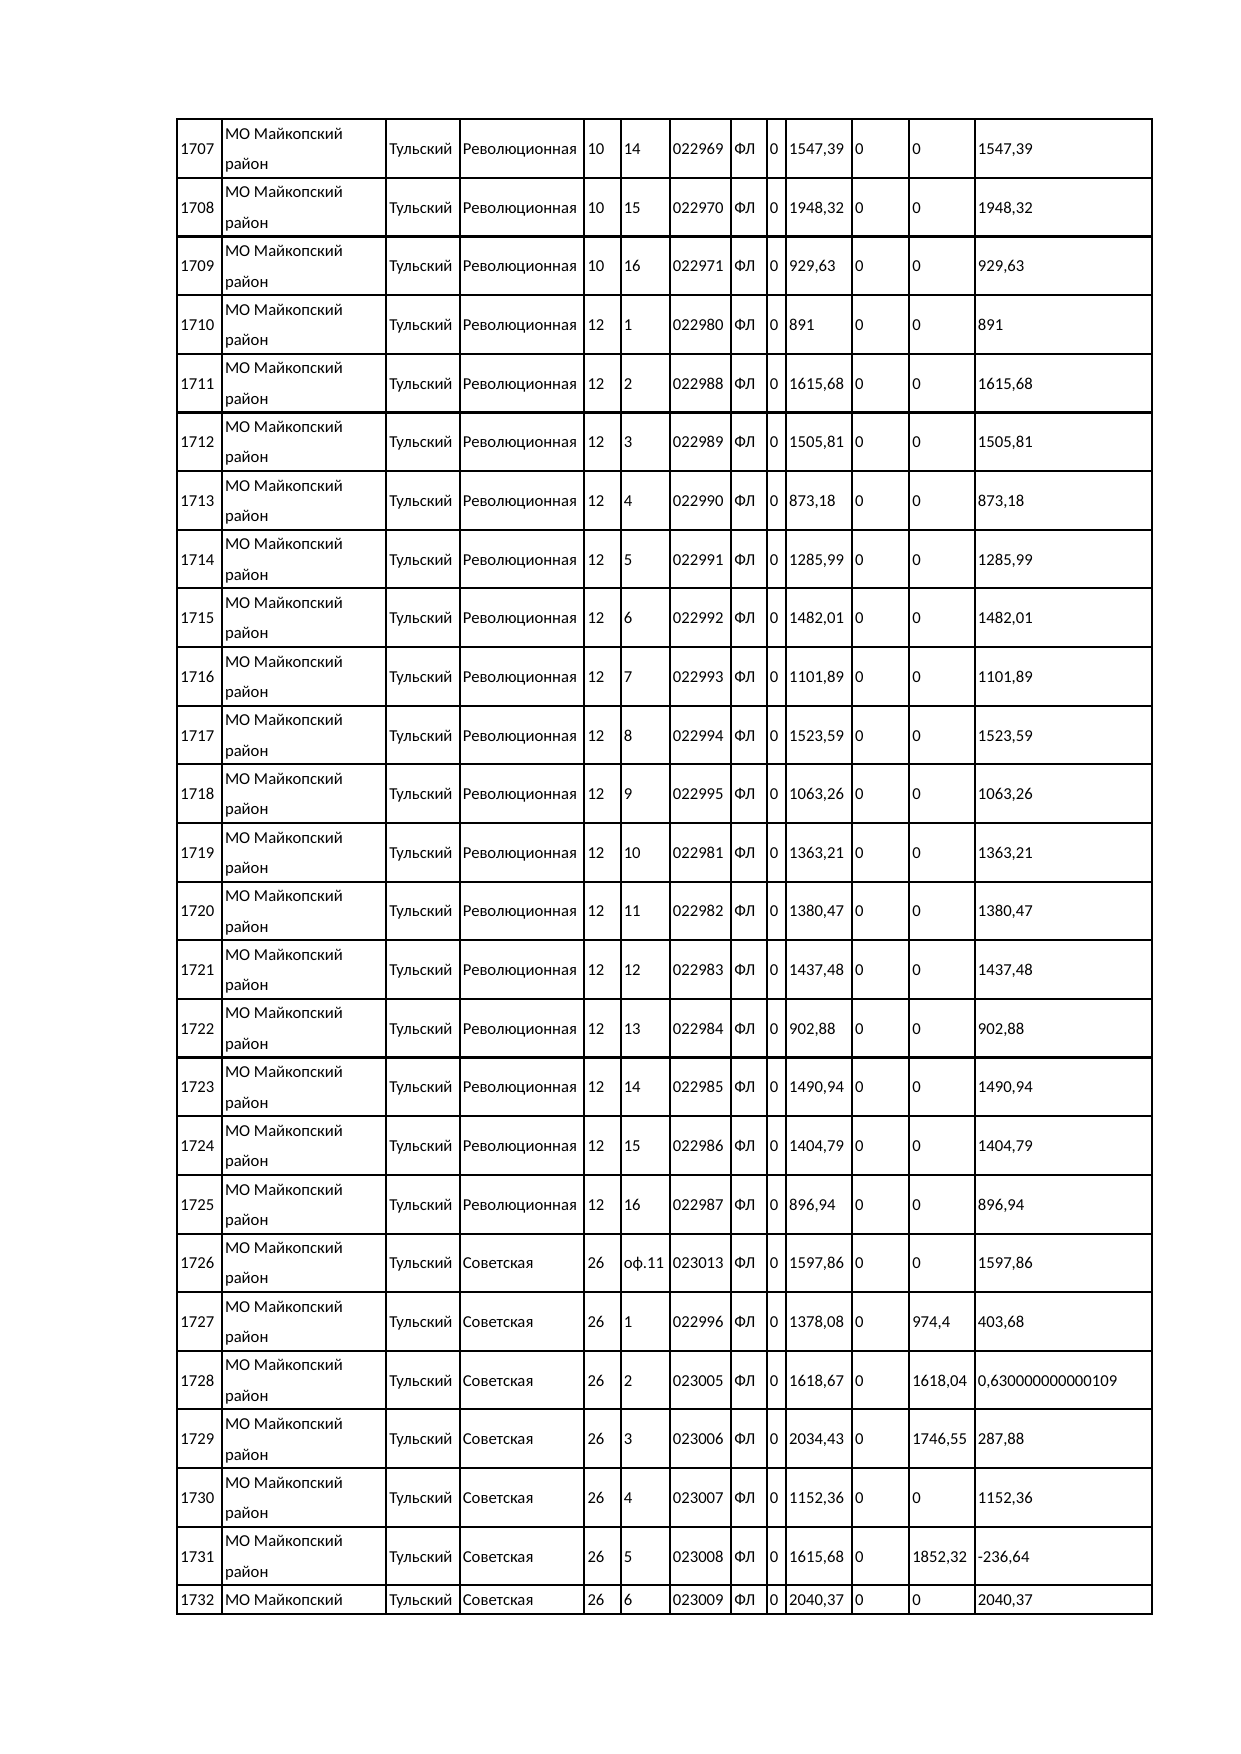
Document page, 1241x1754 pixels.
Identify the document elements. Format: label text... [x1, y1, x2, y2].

table_cell 0 [910, 296, 974, 353]
table_cell Тульский [387, 296, 459, 353]
table_cell -236,64 [976, 1528, 1151, 1584]
table_cell 6 [622, 589, 669, 646]
table_cell МО Майкопский район [223, 1059, 385, 1115]
table_cell 1728 [178, 1352, 221, 1408]
table_cell 1713 [178, 472, 221, 529]
table_cell МО Майкопский район [223, 355, 385, 411]
table_cell 1714 [178, 531, 221, 587]
table_cell 0 [768, 765, 785, 822]
table_cell Революционная [461, 648, 583, 704]
table_cell 0,630000000000109 [976, 1352, 1151, 1408]
table_cell ФЛ [732, 765, 766, 822]
table_cell МО Майкопский район [223, 1410, 385, 1467]
table_cell 1721 [178, 941, 221, 998]
table_cell МО Майкопский район [223, 941, 385, 998]
table_cell 10 [585, 179, 620, 235]
table_cell 0 [910, 707, 974, 763]
table_cell 12 [585, 1059, 620, 1115]
table_cell 16 [622, 238, 669, 294]
table_cell 0 [768, 296, 785, 353]
table_cell 6 [622, 1586, 669, 1612]
table_cell 1505,81 [787, 414, 851, 470]
table_cell 0 [853, 355, 908, 411]
table_cell 0 [853, 531, 908, 587]
table_cell 1363,21 [976, 824, 1151, 881]
table_cell 1730 [178, 1469, 221, 1526]
table_cell 023013 [671, 1235, 730, 1291]
table_cell 022986 [671, 1117, 730, 1174]
table_cell 0 [910, 1469, 974, 1526]
table_cell МО Майкопский район [223, 824, 385, 881]
table_cell 0 [768, 472, 785, 529]
table_cell 1712 [178, 414, 221, 470]
table_cell ФЛ [732, 238, 766, 294]
table_cell Тульский [387, 941, 459, 998]
table_cell 8 [622, 707, 669, 763]
table_cell Тульский [387, 179, 459, 235]
table_cell 1285,99 [787, 531, 851, 587]
table_cell 10 [585, 120, 620, 177]
table_cell ФЛ [732, 531, 766, 587]
table_cell 1152,36 [976, 1469, 1151, 1526]
table_cell 0 [853, 1586, 908, 1612]
table_cell 1729 [178, 1410, 221, 1467]
table_cell 0 [910, 120, 974, 177]
table_cell 1731 [178, 1528, 221, 1584]
table_cell 022981 [671, 824, 730, 881]
table_cell Тульский [387, 589, 459, 646]
table_cell 929,63 [976, 238, 1151, 294]
table_cell 2040,37 [787, 1586, 851, 1612]
table_cell 12 [585, 883, 620, 939]
table_cell Тульский [387, 472, 459, 529]
table_cell 287,88 [976, 1410, 1151, 1467]
table_cell Революционная [461, 1176, 583, 1232]
table_cell 11 [622, 883, 669, 939]
table_cell Тульский [387, 1176, 459, 1232]
table_cell 0 [910, 941, 974, 998]
table_cell 0 [910, 648, 974, 704]
table_cell МО Майкопский [223, 1586, 385, 1612]
table_cell 0 [910, 179, 974, 235]
table_cell 1380,47 [976, 883, 1151, 939]
table_cell 0 [768, 1410, 785, 1467]
table_cell 5 [622, 531, 669, 587]
table_cell 0 [853, 1410, 908, 1467]
table_cell ФЛ [732, 472, 766, 529]
table_cell 022971 [671, 238, 730, 294]
table_cell 0 [853, 1528, 908, 1584]
table_cell МО Майкопский район [223, 1000, 385, 1056]
table_cell 1437,48 [787, 941, 851, 998]
table_cell МО Майкопский район [223, 179, 385, 235]
table_cell 1724 [178, 1117, 221, 1174]
table_cell 023009 [671, 1586, 730, 1612]
table_cell 15 [622, 1117, 669, 1174]
table_cell 0 [768, 883, 785, 939]
table_cell 0 [853, 648, 908, 704]
table_cell 12 [585, 414, 620, 470]
table_cell 1618,67 [787, 1352, 851, 1408]
table_cell 0 [768, 1586, 785, 1612]
table_cell 2034,43 [787, 1410, 851, 1467]
table_cell 0 [768, 179, 785, 235]
table_cell 0 [910, 765, 974, 822]
table_cell 891 [787, 296, 851, 353]
table_cell 1490,94 [976, 1059, 1151, 1115]
table_cell 022994 [671, 707, 730, 763]
table_cell МО Майкопский район [223, 296, 385, 353]
table_cell 891 [976, 296, 1151, 353]
table_cell МО Майкопский район [223, 120, 385, 177]
table_cell 022984 [671, 1000, 730, 1056]
table_cell 1722 [178, 1000, 221, 1056]
table_cell 1725 [178, 1176, 221, 1232]
table_cell Революционная [461, 941, 583, 998]
table_cell 0 [853, 472, 908, 529]
table_cell 4 [622, 472, 669, 529]
table_cell 1716 [178, 648, 221, 704]
table_cell 1285,99 [976, 531, 1151, 587]
table_cell ФЛ [732, 648, 766, 704]
table_cell Тульский [387, 1410, 459, 1467]
table_cell Тульский [387, 824, 459, 881]
table_cell 12 [585, 1117, 620, 1174]
table_cell Революционная [461, 883, 583, 939]
table_cell 023006 [671, 1410, 730, 1467]
table_cell МО Майкопский район [223, 1469, 385, 1526]
table_cell 12 [585, 472, 620, 529]
table_cell 12 [585, 531, 620, 587]
table_cell Тульский [387, 355, 459, 411]
table_cell 022989 [671, 414, 730, 470]
table_cell 0 [768, 1059, 785, 1115]
table_cell МО Майкопский район [223, 648, 385, 704]
table_cell 5 [622, 1528, 669, 1584]
table_cell оф.11 [622, 1235, 669, 1291]
table_cell 1615,68 [976, 355, 1151, 411]
table_cell МО Майкопский район [223, 531, 385, 587]
table_cell 14 [622, 120, 669, 177]
table_cell ФЛ [732, 1528, 766, 1584]
table_cell 1482,01 [976, 589, 1151, 646]
table_cell 0 [853, 414, 908, 470]
table_cell 1717 [178, 707, 221, 763]
table_cell МО Майкопский район [223, 1352, 385, 1408]
table_cell Советская [461, 1586, 583, 1612]
table_cell Революционная [461, 824, 583, 881]
table_cell ФЛ [732, 1352, 766, 1408]
table_cell 0 [768, 531, 785, 587]
table_cell 26 [585, 1235, 620, 1291]
table_cell Революционная [461, 296, 583, 353]
table_cell 0 [853, 1469, 908, 1526]
table_cell 022983 [671, 941, 730, 998]
table_cell 3 [622, 414, 669, 470]
table_cell Тульский [387, 1293, 459, 1350]
table_cell 902,88 [976, 1000, 1151, 1056]
table_cell МО Майкопский район [223, 765, 385, 822]
table_cell 12 [585, 1176, 620, 1232]
table_cell 403,68 [976, 1293, 1151, 1350]
table_cell 022991 [671, 531, 730, 587]
table_cell 1746,55 [910, 1410, 974, 1467]
table_cell Советская [461, 1235, 583, 1291]
table_cell Революционная [461, 1059, 583, 1115]
table_cell 1547,39 [787, 120, 851, 177]
table_cell 1378,08 [787, 1293, 851, 1350]
table_cell 1723 [178, 1059, 221, 1115]
table_cell МО Майкопский район [223, 1176, 385, 1232]
table_cell 0 [768, 648, 785, 704]
table_cell 1 [622, 296, 669, 353]
table_cell Тульский [387, 883, 459, 939]
table_cell 12 [585, 648, 620, 704]
table_cell 1710 [178, 296, 221, 353]
table_cell 896,94 [976, 1176, 1151, 1232]
table_cell 1715 [178, 589, 221, 646]
table_cell 873,18 [976, 472, 1151, 529]
table_cell ФЛ [732, 355, 766, 411]
table_cell МО Майкопский район [223, 1235, 385, 1291]
table_cell 022969 [671, 120, 730, 177]
table_cell ФЛ [732, 707, 766, 763]
table_cell 022992 [671, 589, 730, 646]
table_cell Советская [461, 1410, 583, 1467]
table_cell 0 [768, 414, 785, 470]
table_cell Советская [461, 1352, 583, 1408]
table_cell 0 [768, 1117, 785, 1174]
table_cell 1711 [178, 355, 221, 411]
table_cell 0 [853, 1235, 908, 1291]
table_cell 1101,89 [787, 648, 851, 704]
table_cell 2040,37 [976, 1586, 1151, 1612]
table_cell МО Майкопский район [223, 1117, 385, 1174]
table_cell Революционная [461, 707, 583, 763]
table_cell Революционная [461, 589, 583, 646]
table_cell Тульский [387, 120, 459, 177]
table_cell МО Майкопский район [223, 707, 385, 763]
table_cell 3 [622, 1410, 669, 1467]
table_cell 1490,94 [787, 1059, 851, 1115]
table_cell 0 [768, 1528, 785, 1584]
table_cell 0 [910, 589, 974, 646]
table_cell Революционная [461, 1000, 583, 1056]
table_cell 10 [585, 238, 620, 294]
table_cell 1615,68 [787, 1528, 851, 1584]
table_cell ФЛ [732, 589, 766, 646]
table_cell 12 [585, 707, 620, 763]
table_cell 023008 [671, 1528, 730, 1584]
table_cell МО Майкопский район [223, 1528, 385, 1584]
table_cell 022995 [671, 765, 730, 822]
table_cell 0 [768, 1176, 785, 1232]
table_cell Тульский [387, 1528, 459, 1584]
table_cell 4 [622, 1469, 669, 1526]
table_cell 929,63 [787, 238, 851, 294]
table_cell 12 [585, 355, 620, 411]
table_cell 1547,39 [976, 120, 1151, 177]
table_cell ФЛ [732, 179, 766, 235]
table_cell 12 [585, 765, 620, 822]
table_cell 1597,86 [787, 1235, 851, 1291]
table_cell 1727 [178, 1293, 221, 1350]
table_cell 14 [622, 1059, 669, 1115]
table_cell 0 [853, 1176, 908, 1232]
table_cell Тульский [387, 1352, 459, 1408]
table_cell МО Майкопский район [223, 1293, 385, 1350]
table_cell 10 [622, 824, 669, 881]
table_cell 0 [910, 531, 974, 587]
table_cell Тульский [387, 648, 459, 704]
table_cell 022996 [671, 1293, 730, 1350]
table_cell 0 [768, 1293, 785, 1350]
table_cell ФЛ [732, 941, 766, 998]
table_cell 12 [585, 1000, 620, 1056]
table_cell 1708 [178, 179, 221, 235]
table_cell 1948,32 [976, 179, 1151, 235]
table_cell МО Майкопский район [223, 414, 385, 470]
table_cell Тульский [387, 1235, 459, 1291]
table_cell МО Майкопский район [223, 589, 385, 646]
table_cell 0 [853, 883, 908, 939]
table_cell 974,4 [910, 1293, 974, 1350]
table_cell Советская [461, 1293, 583, 1350]
table_cell 15 [622, 179, 669, 235]
table_cell 1 [622, 1293, 669, 1350]
table_cell 902,88 [787, 1000, 851, 1056]
table_cell 022980 [671, 296, 730, 353]
table_cell 26 [585, 1528, 620, 1584]
table_cell 0 [768, 355, 785, 411]
table_cell Революционная [461, 238, 583, 294]
table_cell Тульский [387, 707, 459, 763]
table_cell ФЛ [732, 883, 766, 939]
table_cell 0 [910, 355, 974, 411]
table_cell Революционная [461, 414, 583, 470]
table_cell 0 [853, 1000, 908, 1056]
table_cell 1618,04 [910, 1352, 974, 1408]
table_cell 022987 [671, 1176, 730, 1232]
table_cell 12 [585, 941, 620, 998]
table_cell 1505,81 [976, 414, 1151, 470]
table_cell 1852,32 [910, 1528, 974, 1584]
table_cell 26 [585, 1352, 620, 1408]
table_cell 0 [768, 1352, 785, 1408]
table_cell 0 [768, 589, 785, 646]
table_cell 12 [585, 589, 620, 646]
table_cell 0 [910, 1235, 974, 1291]
table_cell 12 [622, 941, 669, 998]
table_cell МО Майкопский район [223, 472, 385, 529]
table_cell 1615,68 [787, 355, 851, 411]
table_cell 023005 [671, 1352, 730, 1408]
table_cell 0 [853, 296, 908, 353]
table_cell 2 [622, 1352, 669, 1408]
table_cell 0 [768, 120, 785, 177]
table_cell 022985 [671, 1059, 730, 1115]
table_cell 0 [853, 1352, 908, 1408]
table_cell Тульский [387, 1117, 459, 1174]
table_cell ФЛ [732, 1410, 766, 1467]
table_cell 1718 [178, 765, 221, 822]
table_cell 0 [910, 414, 974, 470]
table_cell 0 [768, 238, 785, 294]
table_cell Тульский [387, 1000, 459, 1056]
table_cell Революционная [461, 765, 583, 822]
table_cell 0 [853, 1059, 908, 1115]
table_cell Революционная [461, 355, 583, 411]
table_cell 0 [910, 1059, 974, 1115]
table_cell 1404,79 [787, 1117, 851, 1174]
table_cell Тульский [387, 1059, 459, 1115]
table_cell ФЛ [732, 414, 766, 470]
table_cell ФЛ [732, 1176, 766, 1232]
table_cell Революционная [461, 472, 583, 529]
table_cell 022990 [671, 472, 730, 529]
table_cell 0 [910, 472, 974, 529]
table_cell 1482,01 [787, 589, 851, 646]
table_cell Революционная [461, 179, 583, 235]
table_cell 1152,36 [787, 1469, 851, 1526]
table_cell Тульский [387, 765, 459, 822]
table_cell 0 [910, 1000, 974, 1056]
table_cell Революционная [461, 1117, 583, 1174]
table_cell МО Майкопский район [223, 238, 385, 294]
table_cell 0 [768, 824, 785, 881]
table_cell 9 [622, 765, 669, 822]
table_cell 0 [910, 1117, 974, 1174]
table_cell 0 [853, 238, 908, 294]
table_cell Тульский [387, 414, 459, 470]
table_cell 0 [853, 120, 908, 177]
table_cell 022970 [671, 179, 730, 235]
table_cell 1101,89 [976, 648, 1151, 704]
table_cell 0 [910, 1586, 974, 1612]
table_cell ФЛ [732, 1059, 766, 1115]
table_cell 0 [853, 1293, 908, 1350]
table_cell 0 [910, 238, 974, 294]
table_cell Тульский [387, 1586, 459, 1612]
table_cell 26 [585, 1293, 620, 1350]
table_cell 0 [853, 589, 908, 646]
table_cell 26 [585, 1469, 620, 1526]
table_cell Советская [461, 1528, 583, 1584]
table_cell 022988 [671, 355, 730, 411]
table_cell ФЛ [732, 1469, 766, 1526]
table_cell ФЛ [732, 1117, 766, 1174]
table_cell Революционная [461, 120, 583, 177]
table_cell МО Майкопский район [223, 883, 385, 939]
table_cell 0 [768, 941, 785, 998]
table_cell Тульский [387, 1469, 459, 1526]
table_cell 1380,47 [787, 883, 851, 939]
table_cell 1597,86 [976, 1235, 1151, 1291]
table_cell 13 [622, 1000, 669, 1056]
table_cell 022982 [671, 883, 730, 939]
table_cell 0 [853, 941, 908, 998]
table_cell 0 [853, 824, 908, 881]
table_cell 023007 [671, 1469, 730, 1526]
table_cell 1523,59 [787, 707, 851, 763]
table_cell 0 [910, 824, 974, 881]
table_cell 0 [853, 1117, 908, 1174]
table_cell 1404,79 [976, 1117, 1151, 1174]
table_cell ФЛ [732, 824, 766, 881]
table_cell 1720 [178, 883, 221, 939]
table_cell 1732 [178, 1586, 221, 1612]
table_cell ФЛ [732, 1586, 766, 1612]
table_cell 12 [585, 296, 620, 353]
table_cell Тульский [387, 531, 459, 587]
table_cell 1719 [178, 824, 221, 881]
table_cell 1363,21 [787, 824, 851, 881]
table_cell 0 [768, 1000, 785, 1056]
table_cell 26 [585, 1410, 620, 1467]
table_cell 0 [910, 1176, 974, 1232]
table_cell 896,94 [787, 1176, 851, 1232]
table_cell ФЛ [732, 1000, 766, 1056]
table_cell 2 [622, 355, 669, 411]
table_cell Революционная [461, 531, 583, 587]
table_cell 1707 [178, 120, 221, 177]
table_cell 1726 [178, 1235, 221, 1291]
table_cell Советская [461, 1469, 583, 1526]
table_cell 12 [585, 824, 620, 881]
table_cell 0 [910, 883, 974, 939]
table_cell Тульский [387, 238, 459, 294]
table_cell ФЛ [732, 1235, 766, 1291]
table_cell 022993 [671, 648, 730, 704]
table_cell 0 [768, 707, 785, 763]
table_cell 16 [622, 1176, 669, 1232]
table_cell 0 [853, 765, 908, 822]
table_cell 0 [853, 179, 908, 235]
table_cell 0 [853, 707, 908, 763]
table_cell ФЛ [732, 296, 766, 353]
table_cell 1063,26 [976, 765, 1151, 822]
table_cell ФЛ [732, 1293, 766, 1350]
table_cell 1523,59 [976, 707, 1151, 763]
table_cell 26 [585, 1586, 620, 1612]
table_cell 1063,26 [787, 765, 851, 822]
table_cell 1948,32 [787, 179, 851, 235]
table_cell 0 [768, 1469, 785, 1526]
table_cell 1709 [178, 238, 221, 294]
table_cell 873,18 [787, 472, 851, 529]
table_cell 1437,48 [976, 941, 1151, 998]
table_cell 7 [622, 648, 669, 704]
table_cell 0 [768, 1235, 785, 1291]
table_cell ФЛ [732, 120, 766, 177]
